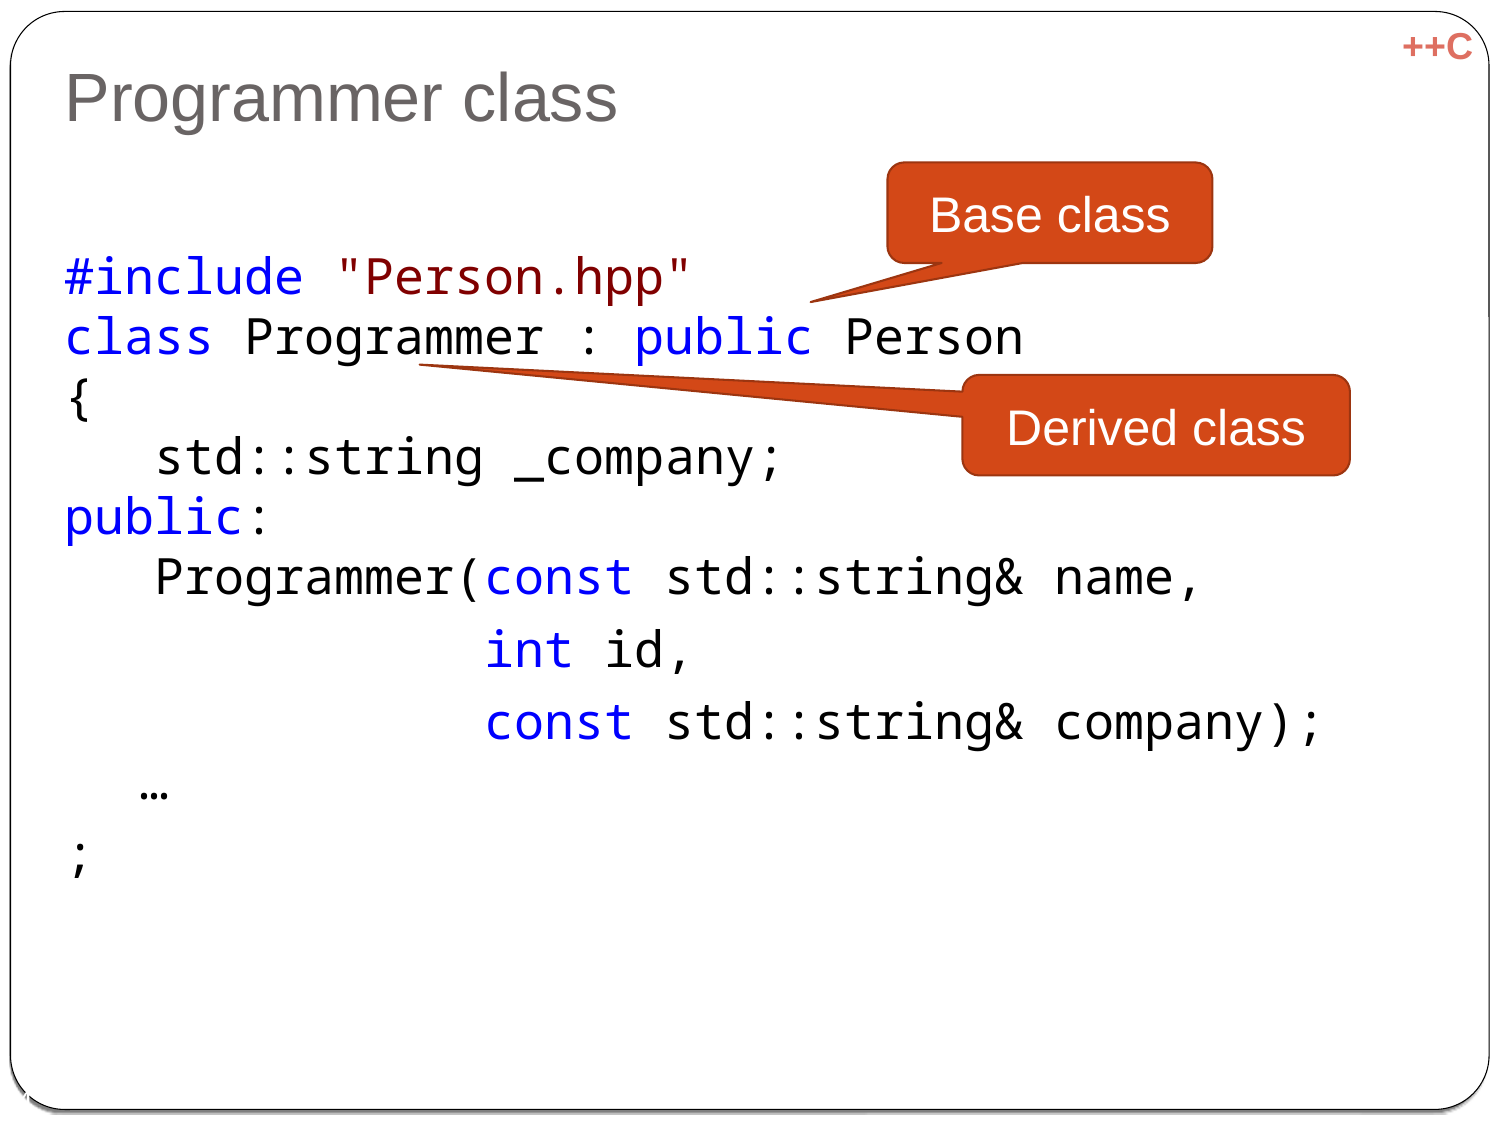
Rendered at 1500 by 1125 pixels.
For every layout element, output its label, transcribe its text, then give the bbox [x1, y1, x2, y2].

list #include "Person.hpp" class Programmer : public Person { std::string _company; public: Programmer(const std::string& name, int id, const std::string& company); … ; [50, 237, 1500, 1125]
text_box Derived class [419, 364, 1350, 476]
title Programmer class [50, 45, 1450, 150]
slide_number [0, 1074, 50, 1125]
text_box Base class [810, 162, 1213, 303]
